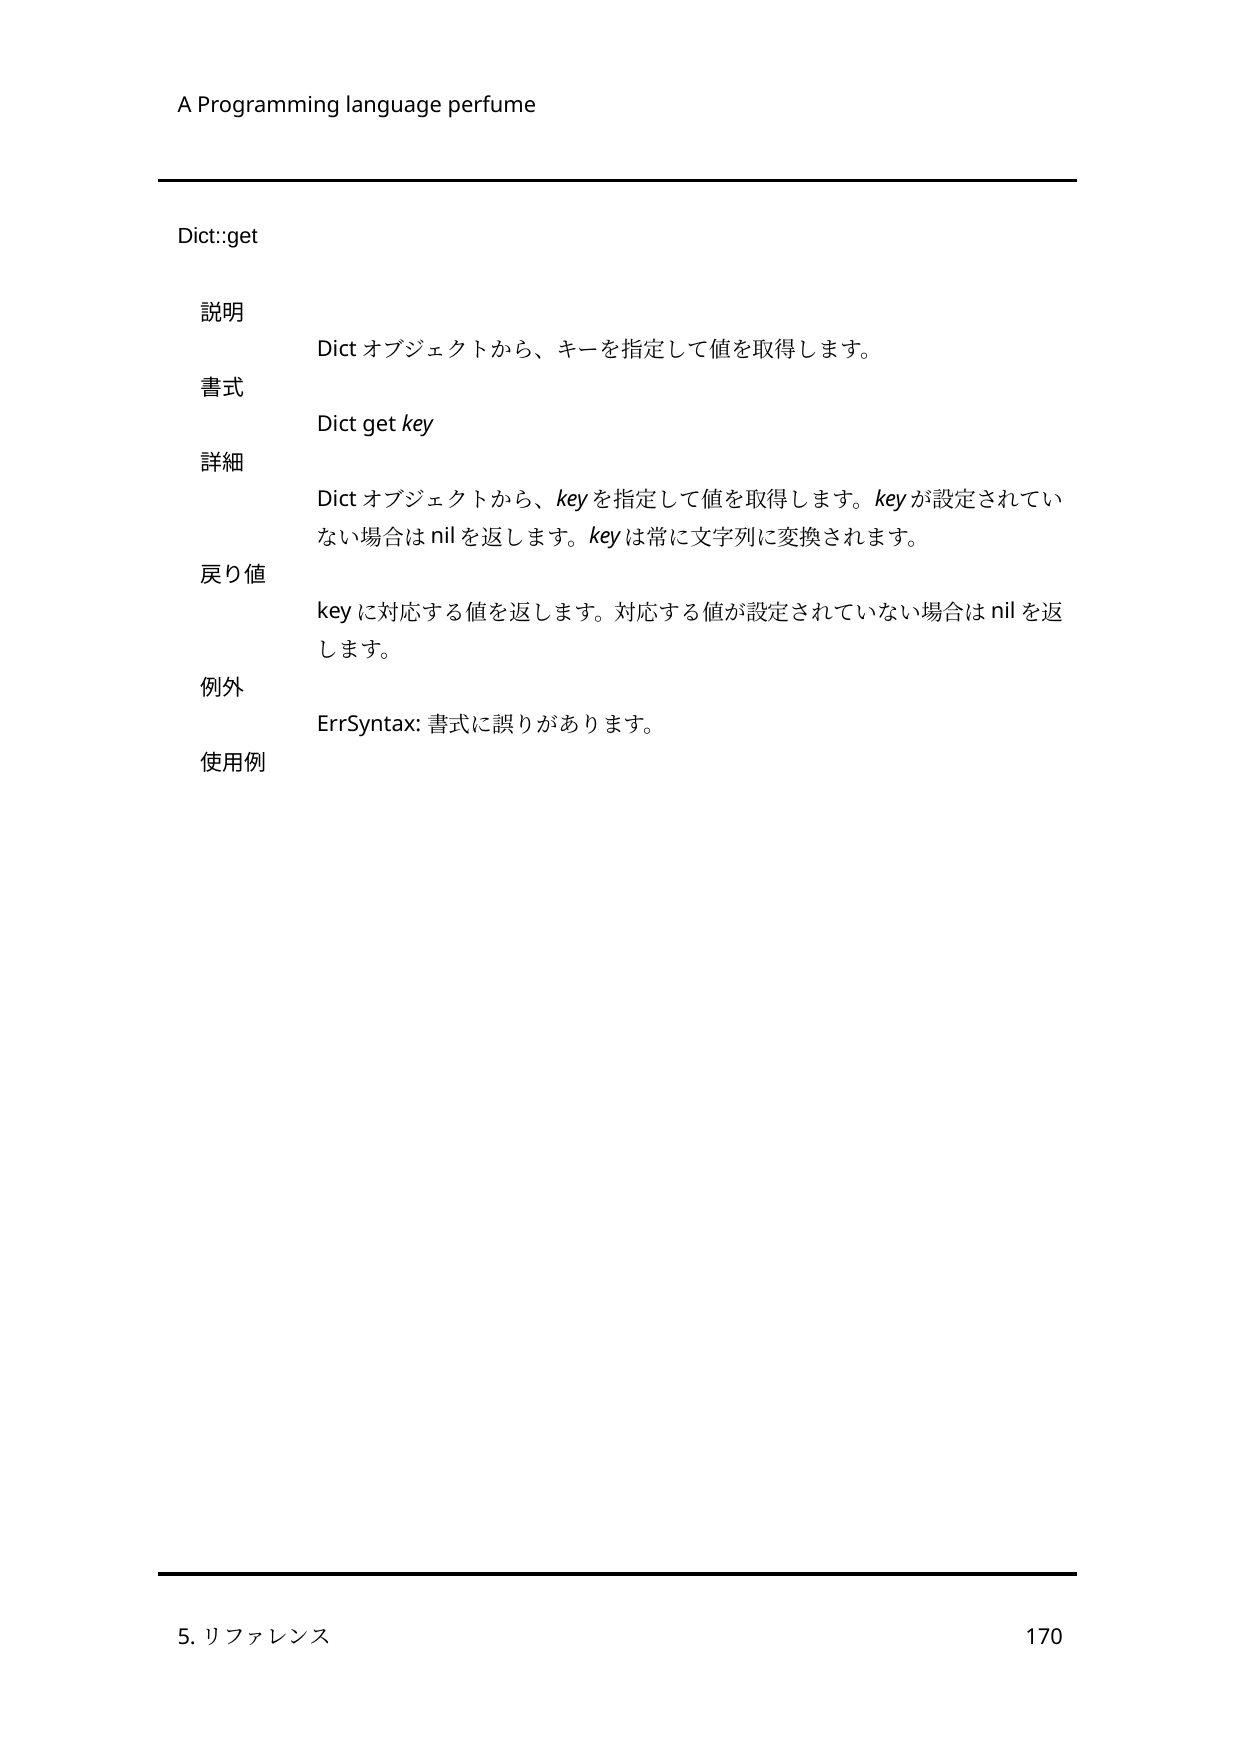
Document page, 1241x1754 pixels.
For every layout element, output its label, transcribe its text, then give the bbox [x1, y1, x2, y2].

table_cell 書式 [200, 367, 317, 442]
table_header 説明 [200, 292, 317, 367]
table_cell 例外 [200, 667, 317, 742]
table_cell ErrSyntax: 書式に誤りがあります。 [317, 667, 1063, 742]
table_cell keyに対応する値を返します。対応する値が設定されていない場合はnilを返します。 [317, 554, 1063, 667]
table_cell [317, 742, 1063, 817]
table_cell 詳細 [200, 442, 317, 554]
table_cell Dict get key [317, 367, 1063, 442]
table_cell 使用例 [200, 742, 317, 817]
table_cell Dictオブジェクトから、keyを指定して値を取得します。keyが設定されていない場合はnilを返します。keyは常に文字列に変換されます。 [317, 442, 1063, 554]
table_header Dictオブジェクトから、キーを指定して値を取得します。 [317, 292, 1063, 367]
table_cell 戻り値 [200, 554, 317, 667]
subtitle Dict::get [177, 217, 1063, 254]
